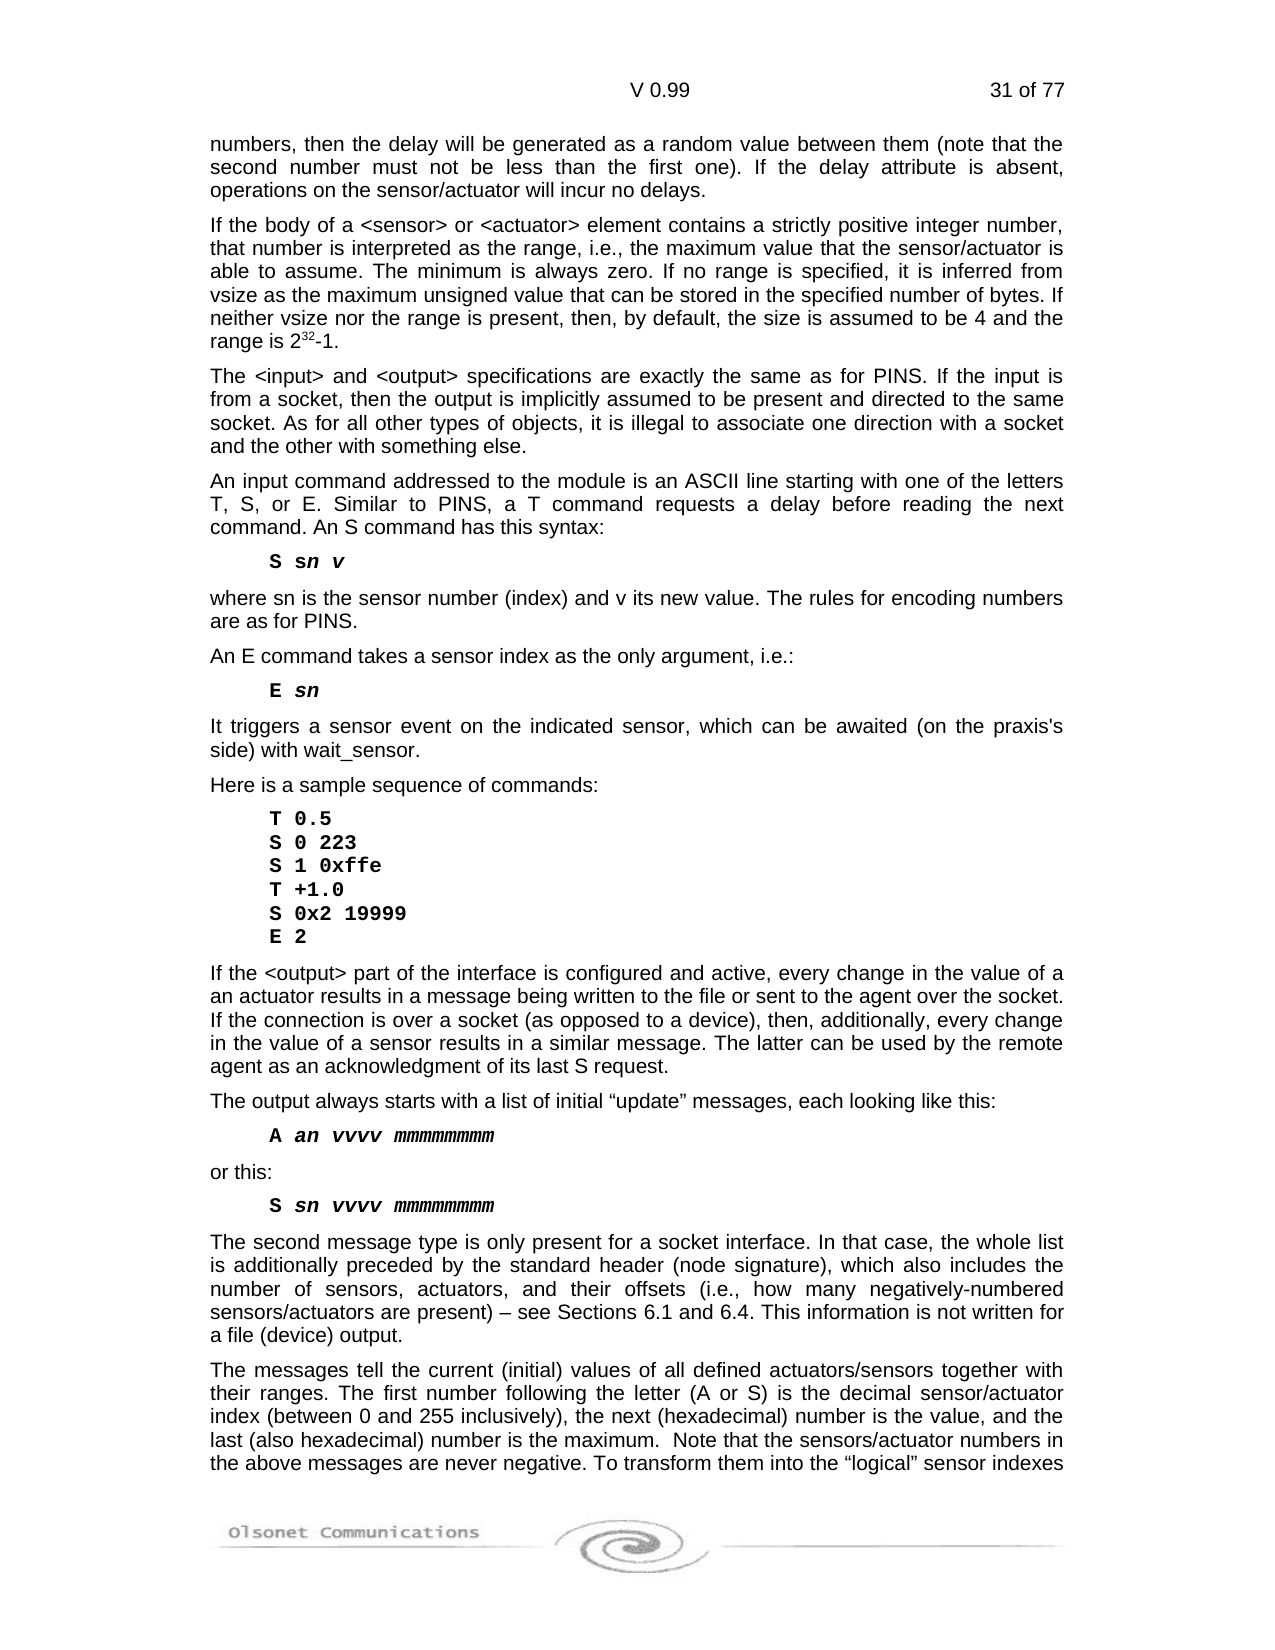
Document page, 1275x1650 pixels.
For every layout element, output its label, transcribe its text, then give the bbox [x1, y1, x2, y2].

text where sn is the sensor number (index) and v its new value. The rules for encoding numbers are as for PINS. [210, 586, 1065, 633]
text If the body of a <sensor> or <actuator> element contains a strictly positive integer number, that number is interpreted as the range, i.e., the maximum value that the sensor/actuator is able to assume. The minimum is always zero. If no range is specified, it is inferred from vsize as the maximum unsigned value that can be stored in the specified number of bytes. If neither vsize nor the range is present, then, by default, the size is assumed to be 4 and the range is 232-1. [210, 214, 1065, 353]
text The messages tell the current (initial) values of all defined actuators/sensors together with their ranges. The first number following the letter (A or S) is the decimal sensor/actuator index (between 0 and 255 inclusively), the next (hexadecimal) number is the value, and the last (also hexadecimal) number is the maximum. Note that the sensors/actuator numbers in the above messages are never negative. To transform them into the “logical” sensor indexes [210, 1358, 1065, 1475]
text The <input> and <output> specifications are exactly the same as for PINS. If the input is from a socket, then the output is implicitly assumed to be present and directed to the same socket. As for all other types of objects, it is illegal to associate one direction with a socket and the other with something else. [210, 365, 1065, 458]
text The output always starts with a list of initial “update” messages, each looking like this: [210, 1090, 1065, 1113]
text E sn [269, 679, 1065, 703]
picture [210, 1504, 1065, 1596]
text A an vvvv mmmmmmmm [269, 1125, 1065, 1148]
text Here is a sample sequence of commands: [210, 773, 1065, 796]
text S sn vvvv mmmmmmmm [269, 1195, 1065, 1219]
text S 1 0xffe [269, 856, 1065, 879]
text S sn v [269, 551, 1065, 574]
text S 0 223 [269, 832, 1065, 856]
text An E command takes a sensor index as the only argument, i.e.: [210, 644, 1065, 668]
text If the <output> part of the interface is configured and active, every change in the value of a an actuator results in a message being written to the file or sent to the agent over the socket. If the connection is over a socket (as opposed to a device), then, additionally, every change in the value of a sensor results in a similar message. The latter can be used by the remote agent as an acknowledgment of its last S request. [210, 962, 1065, 1078]
text S 0x2 19999 [269, 903, 1065, 926]
text T 0.5 [269, 808, 1065, 832]
text It triggers a sensor event on the indicated sensor, which can be awaited (on the praxis's side) with wait_sensor. [210, 715, 1065, 761]
text T +1.0 [269, 879, 1065, 903]
text An input command addressed to the module is an ASCII line starting with one of the letters T, S, or E. Similar to PINS, a T command requests a delay before reading the next command. An S command has this syntax: [210, 469, 1065, 539]
text The second message type is only present for a socket interface. In that case, the whole list is additionally preceded by the standard header (node signature), which also includes the number of sensors, actuators, and their offsets (i.e., how many negatively-numbered sensors/actuators are present) – see Sections 6.1 and 6.4. This information is not written for a file (device) output. [210, 1231, 1065, 1347]
text E 2 [269, 926, 1065, 950]
text numbers, then the delay will be generated as a random value between them (note that the second number must not be less than the first one). If the delay attribute is absent, operations on the sensor/actuator will incur no delays. [210, 132, 1065, 202]
text or this: [210, 1160, 1065, 1183]
